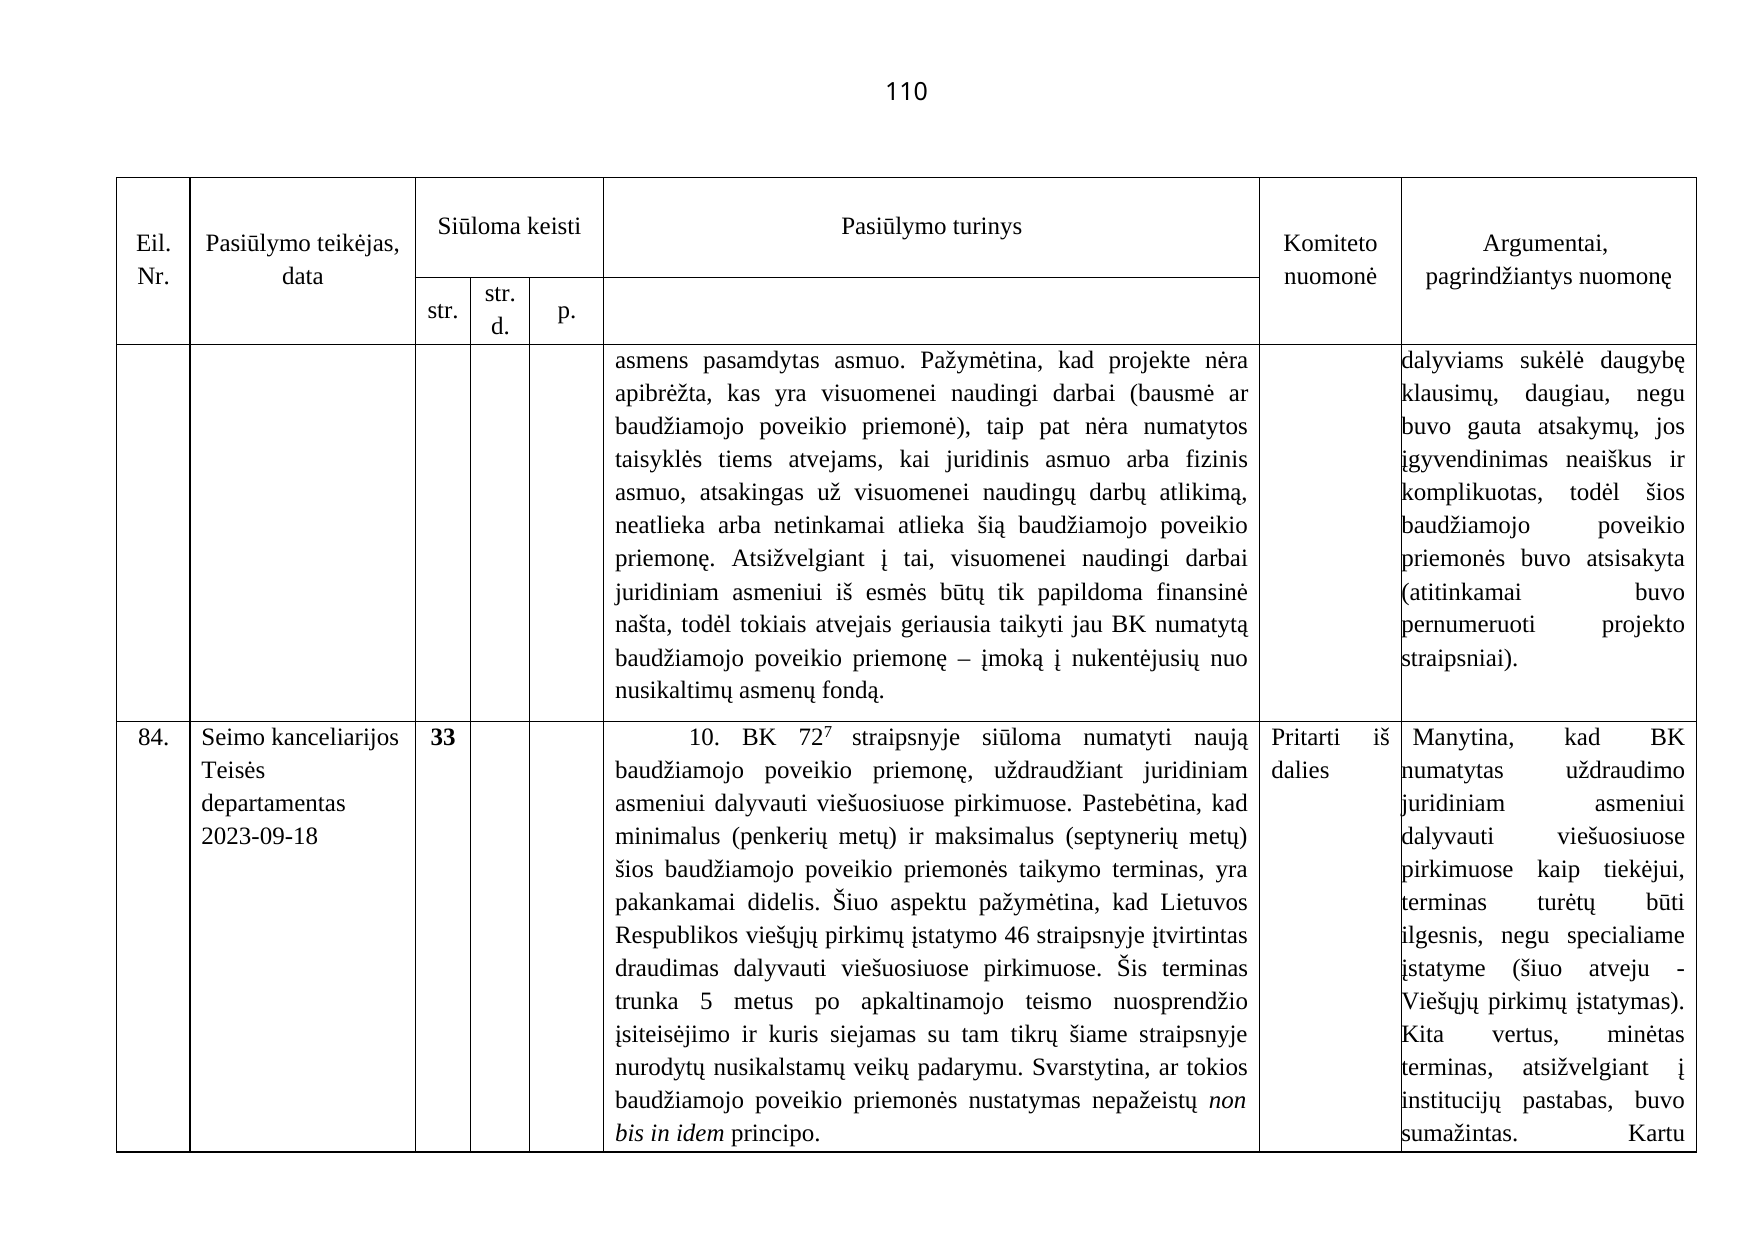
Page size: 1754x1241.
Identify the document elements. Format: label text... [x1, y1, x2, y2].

table_cell [1260, 345, 1401, 721]
table_cell Seimo kanceliarijos Teisės departamentas 2023-09-18 [191, 722, 415, 1151]
table_cell [191, 345, 415, 721]
table_header Eil. Nr. [117, 178, 189, 344]
table_cell 10. BK 727 straipsnyje siūloma numatyti naują baudžiamojo poveikio priemonę, uždraudžiant juridiniam asmeniui dalyvauti viešuosiuose pirkimuose. Pastebėtina, kad minimalus (penkerių metų) ir maksimalus (septynerių metų) šios baudžiamojo poveikio priemonės taikymo terminas, yra pakankamai didelis. Šiuo aspektu pažymėtina, kad Lietuvos Respublikos viešųjų pirkimų įstatymo 46 straipsnyje įtvirtintas draudimas dalyvauti viešuosiuose pirkimuose. Šis terminas trunka 5 metus po apkaltinamojo teismo nuosprendžio įsiteisėjimo ir kuris siejamas su tam tikrų šiame straipsnyje nurodytų nusikalstamų veikų padarymu. Svarstytina, ar tokios baudžiamojo poveikio priemonės nustatymas nepažeistų non bis in idem principo. [604, 722, 1259, 1151]
table_cell Pritarti iš dalies [1260, 722, 1401, 1151]
table_cell [471, 722, 529, 1151]
table_cell 33 [416, 722, 470, 1151]
table_cell Manytina, kad BK numatytas uždraudimo juridiniam asmeniui dalyvauti viešuosiuose pirkimuose kaip tiekėjui, terminas turėtų būti ilgesnis, negu specialiame įstatyme (šiuo atveju - Viešųjų pirkimų įstatymas). Kita vertus, minėtas terminas, atsižvelgiant į institucijų pastabas, buvo sumažintas. Kartu [1402, 722, 1696, 1151]
table_header Siūloma keisti [416, 178, 603, 277]
table_cell [530, 345, 603, 721]
table_cell p. [530, 278, 603, 344]
table_cell asmens pasamdytas asmuo. Pažymėtina, kad projekte nėra apibrėžta, kas yra visuomenei naudingi darbai (bausmė ar baudžiamojo poveikio priemonė), taip pat nėra numatytos taisyklės tiems atvejams, kai juridinis asmuo arba fizinis asmuo, atsakingas už visuomenei naudingų darbų atlikimą, neatlieka arba netinkamai atlieka šią baudžiamojo poveikio priemonę. Atsižvelgiant į tai, visuomenei naudingi darbai juridiniam asmeniui iš esmės būtų tik papildoma finansinė našta, todėl tokiais atvejais geriausia taikyti jau BK numatytą baudžiamojo poveikio priemonę – įmoką į nukentėjusių nuo nusikaltimų asmenų fondą. [604, 345, 1259, 721]
table_cell [604, 278, 1259, 344]
table_cell [416, 345, 470, 721]
table_cell 84. [117, 722, 189, 1151]
table_cell [530, 722, 603, 1151]
table_cell str. [416, 278, 470, 344]
table_cell str. d. [471, 278, 529, 344]
table_header Komiteto nuomonė [1260, 178, 1401, 344]
table_header Argumentai, pagrindžiantys nuomonę [1402, 178, 1696, 344]
table_cell dalyviams sukėlė daugybę klausimų, daugiau, negu buvo gauta atsakymų, jos įgyvendinimas neaiškus ir komplikuotas, todėl šios baudžiamojo poveikio priemonės buvo atsisakyta (atitinkamai buvo pernumeruoti projekto straipsniai). [1402, 345, 1696, 721]
table_header Pasiūlymo turinys [604, 178, 1259, 277]
table_header Pasiūlymo teikėjas, data [191, 178, 415, 344]
table_cell [117, 345, 189, 721]
table_cell [471, 345, 529, 721]
